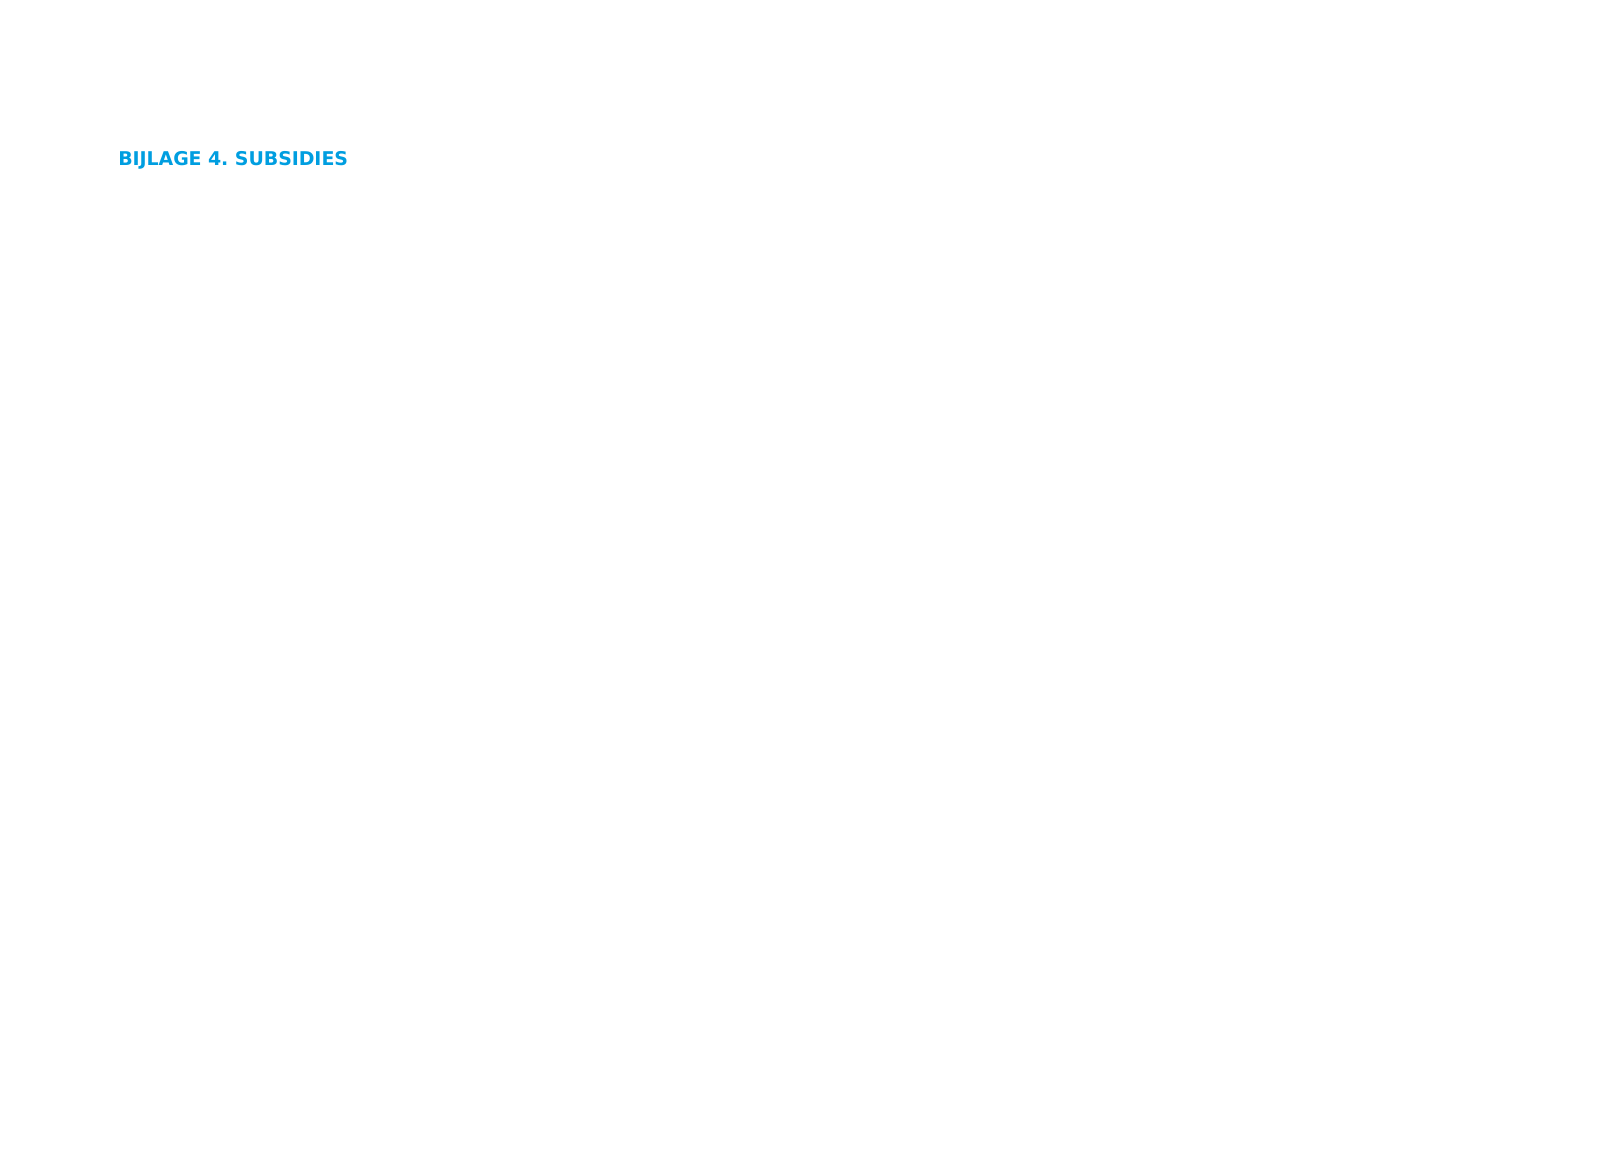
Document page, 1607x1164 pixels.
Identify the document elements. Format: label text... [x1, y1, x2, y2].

subtitle BIJLAGE 4. SUBSIDIES [118, 148, 1488, 170]
